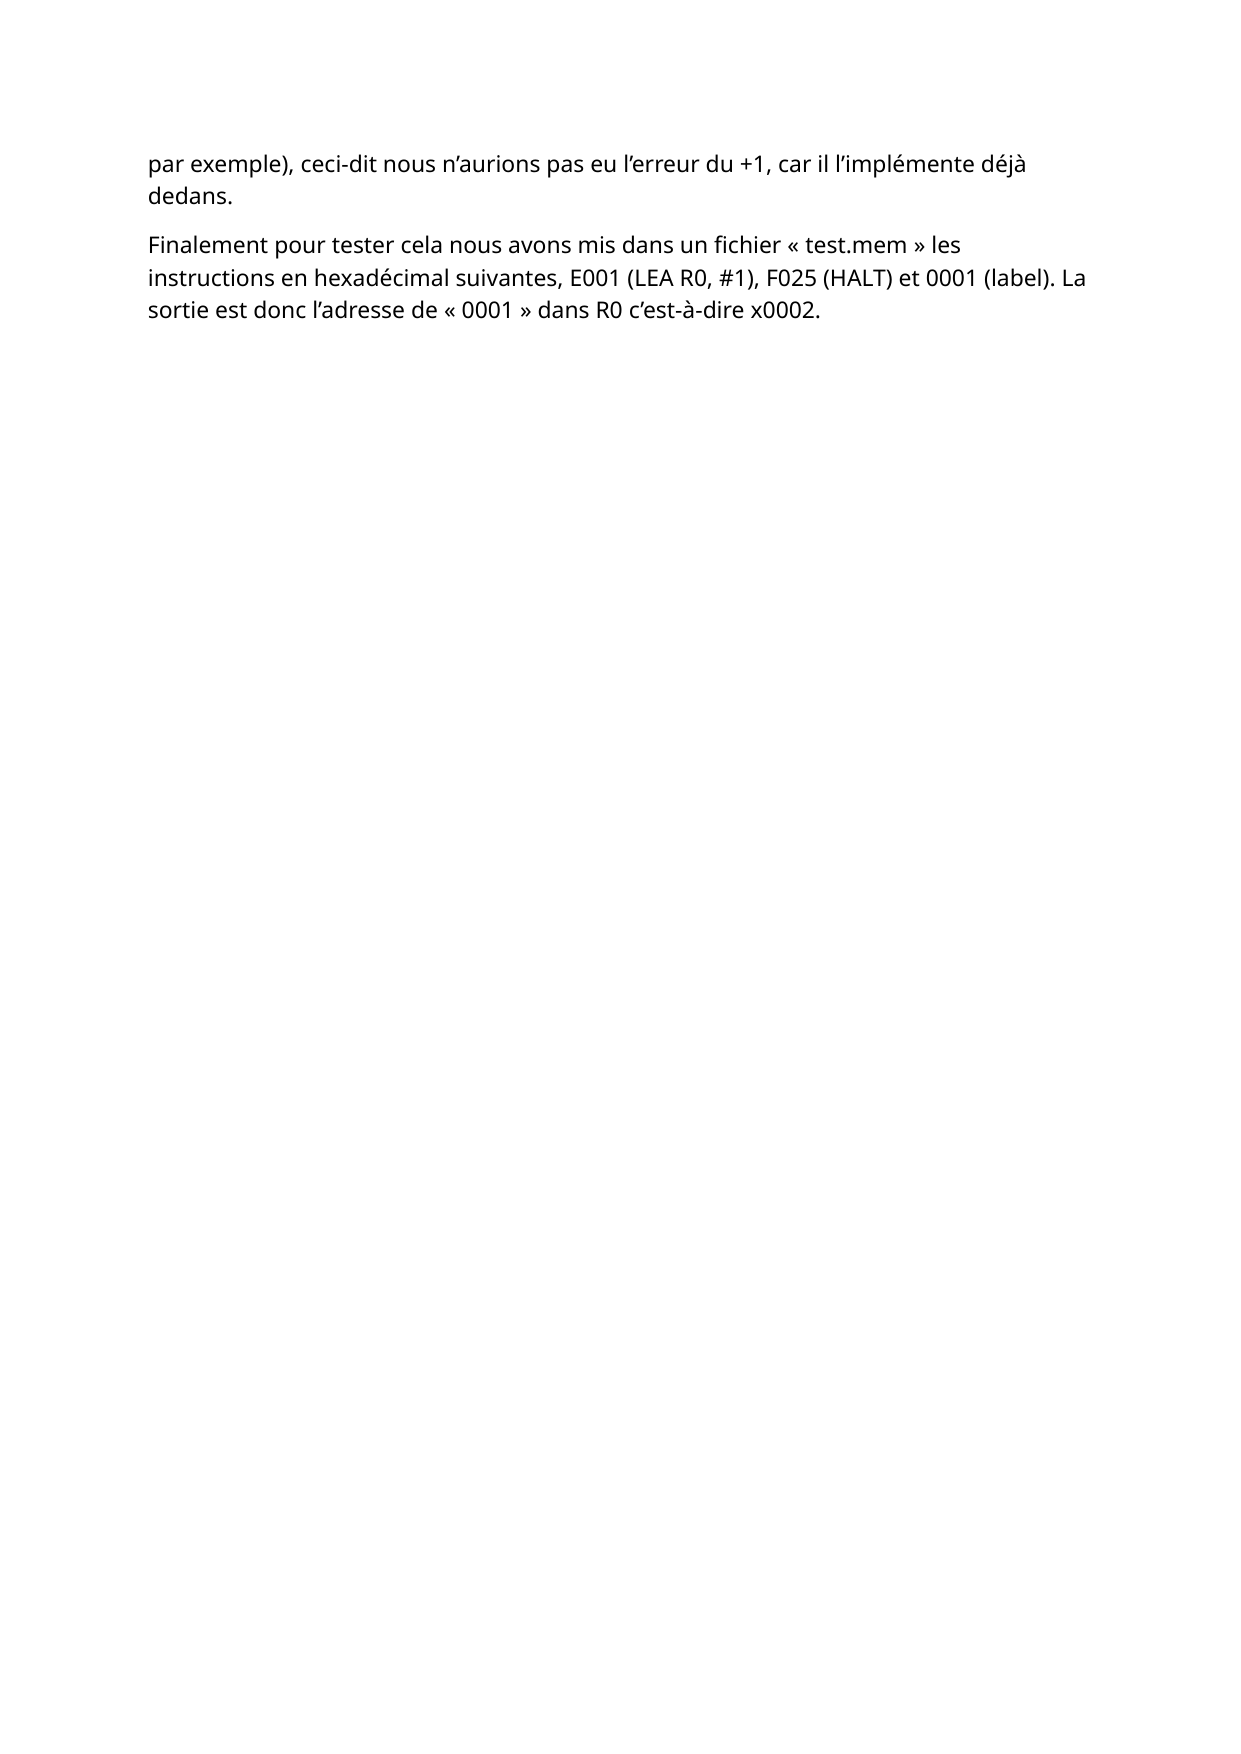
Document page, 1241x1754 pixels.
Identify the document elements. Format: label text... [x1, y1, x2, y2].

text par exemple), ceci-dit nous n’aurions pas eu l’erreur du +1, car il l’implémente déjà dedans. [148, 148, 1093, 211]
text Finalement pour tester cela nous avons mis dans un fichier « test.mem » les instructions en hexadécimal suivantes, E001 (LEA R0, #1), F025 (HALT) et 0001 (label). La sortie est donc l’adresse de « 0001 » dans R0 c’est-à-dire x0002. [148, 229, 1093, 326]
